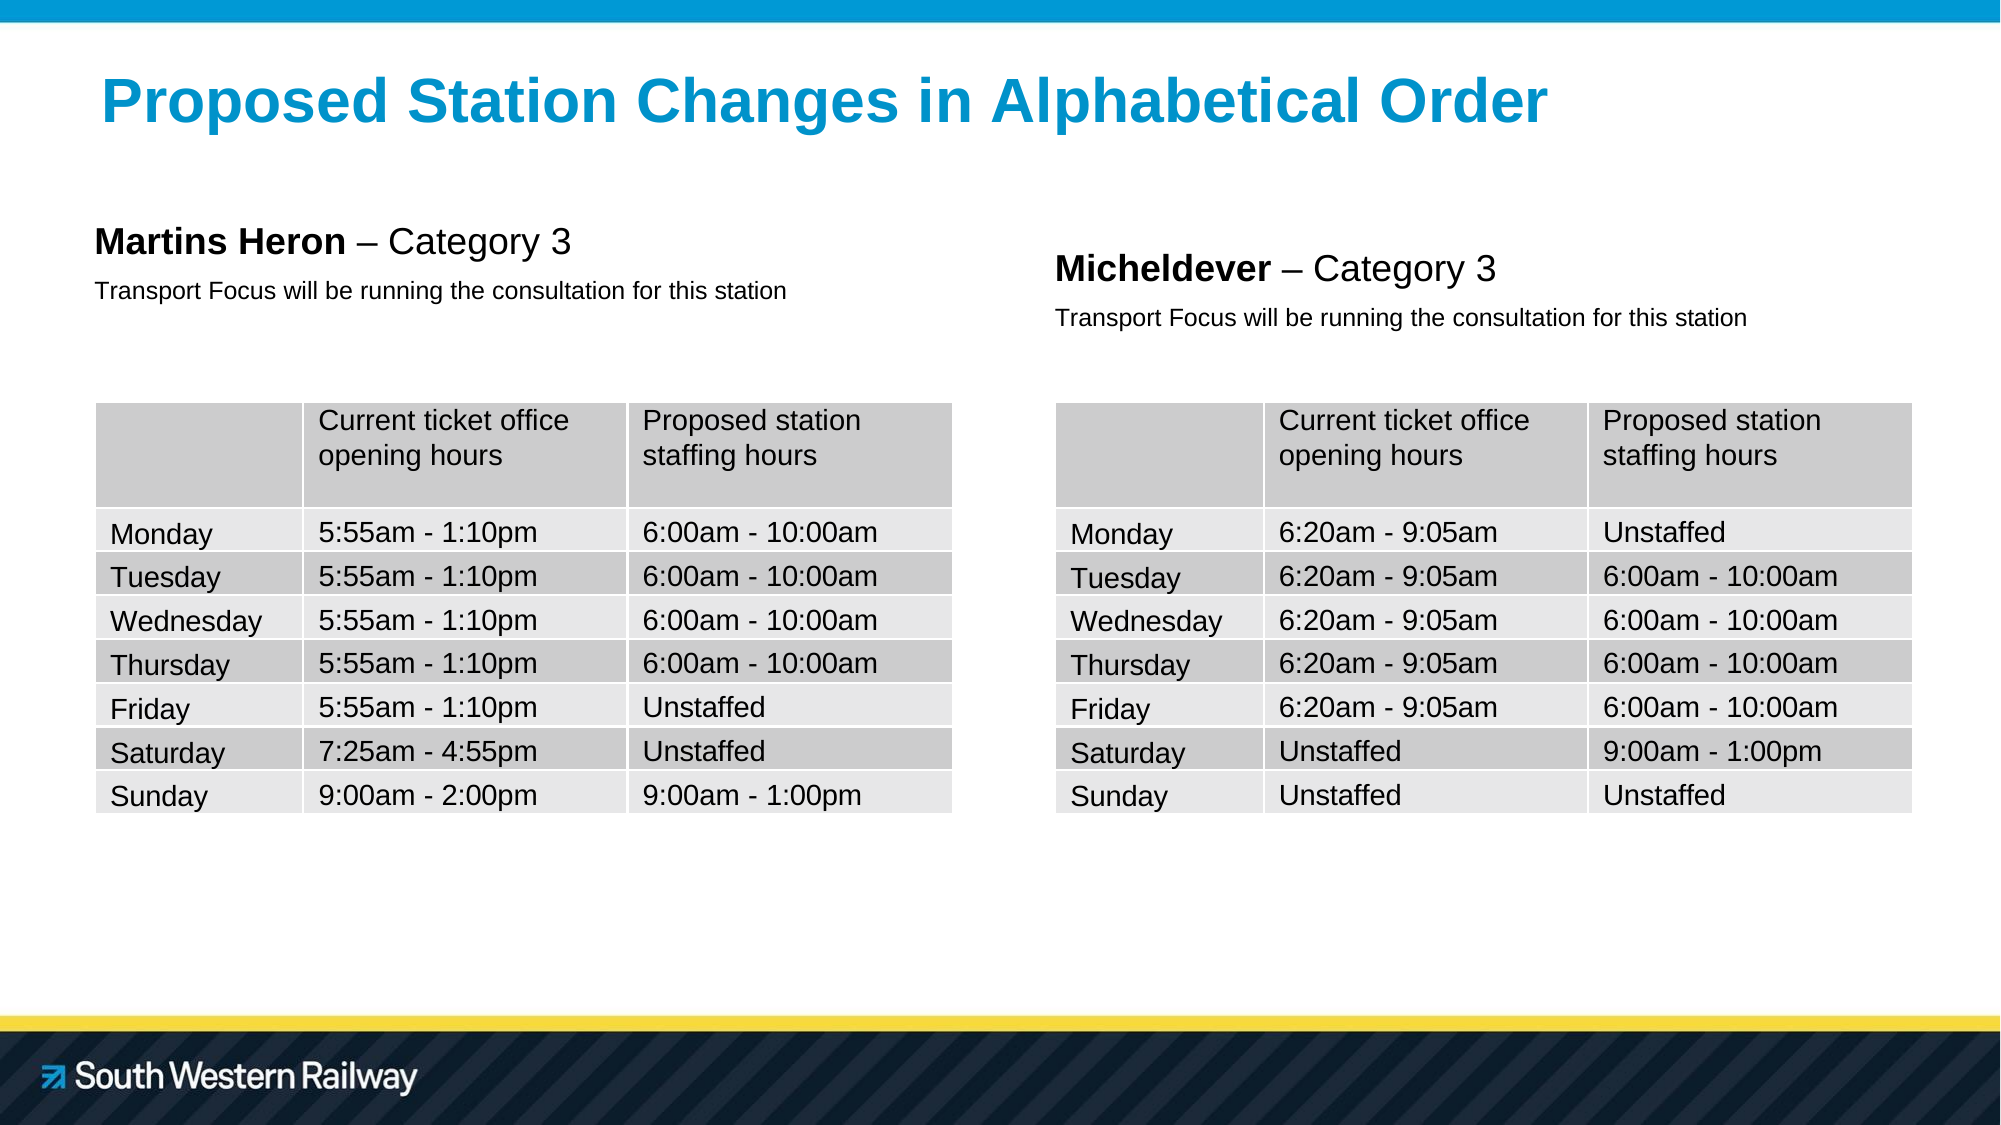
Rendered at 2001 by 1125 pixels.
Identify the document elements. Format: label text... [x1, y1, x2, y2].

table_cell Unstaffed [629, 728, 952, 769]
table_cell 5:55am - 1:10pm [304, 640, 626, 682]
table_cell 7:25am - 4:55pm [304, 728, 626, 769]
table_cell Unstaffed [1589, 771, 1912, 813]
table_cell Wednesday [96, 596, 302, 638]
table_cell 9:00am - 1:00pm [1589, 728, 1912, 769]
table_cell Saturday [96, 728, 302, 769]
table_cell 6:20am - 9:05am [1265, 640, 1587, 682]
table_cell 5:55am - 1:10pm [304, 509, 626, 550]
table_cell 6:20am - 9:05am [1265, 684, 1587, 725]
table_cell 6:20am - 9:05am [1265, 509, 1587, 550]
table_cell Unstaffed [1589, 509, 1912, 550]
table_header [1056, 403, 1263, 507]
table_cell 9:00am - 2:00pm [304, 771, 626, 813]
table_cell Unstaffed [1265, 771, 1587, 813]
table_cell 6:00am - 10:00am [629, 596, 952, 638]
table_cell 6:20am - 9:05am [1265, 596, 1587, 638]
table_cell Friday [1056, 684, 1263, 725]
table_cell Friday [96, 684, 302, 725]
table_cell Thursday [1056, 640, 1263, 682]
table_cell 6:20am - 9:05am [1265, 552, 1587, 594]
table_header [96, 403, 302, 507]
table_cell 5:55am - 1:10pm [304, 552, 626, 594]
table_cell 5:55am - 1:10pm [304, 596, 626, 638]
table_cell Tuesday [1056, 552, 1263, 594]
table_cell Tuesday [96, 552, 302, 594]
table_cell Unstaffed [629, 684, 952, 725]
table_cell 6:00am - 10:00am [1589, 684, 1912, 725]
table_cell Unstaffed [1265, 728, 1587, 769]
table_cell 6:00am - 10:00am [1589, 640, 1912, 682]
table_cell Sunday [96, 771, 302, 813]
table_cell Sunday [1056, 771, 1263, 813]
table_header Proposed station staffing hours [629, 403, 952, 507]
table_cell Monday [1056, 509, 1263, 550]
table_cell Wednesday [1056, 596, 1263, 638]
table_cell 6:00am - 10:00am [629, 640, 952, 682]
table_cell Thursday [96, 640, 302, 682]
table_cell 6:00am - 10:00am [1589, 596, 1912, 638]
table_cell 6:00am - 10:00am [629, 552, 952, 594]
table_cell Monday [96, 509, 302, 550]
table_header Current ticket office opening hours [304, 403, 626, 507]
table_cell 6:00am - 10:00am [1589, 552, 1912, 594]
table_header Proposed station staffing hours [1589, 403, 1912, 507]
table_header Current ticket office opening hours [1265, 403, 1587, 507]
table_cell Saturday [1056, 728, 1263, 769]
table_cell 6:00am - 10:00am [629, 509, 952, 550]
table_cell 9:00am - 1:00pm [629, 771, 952, 813]
table_cell 5:55am - 1:10pm [304, 684, 626, 725]
